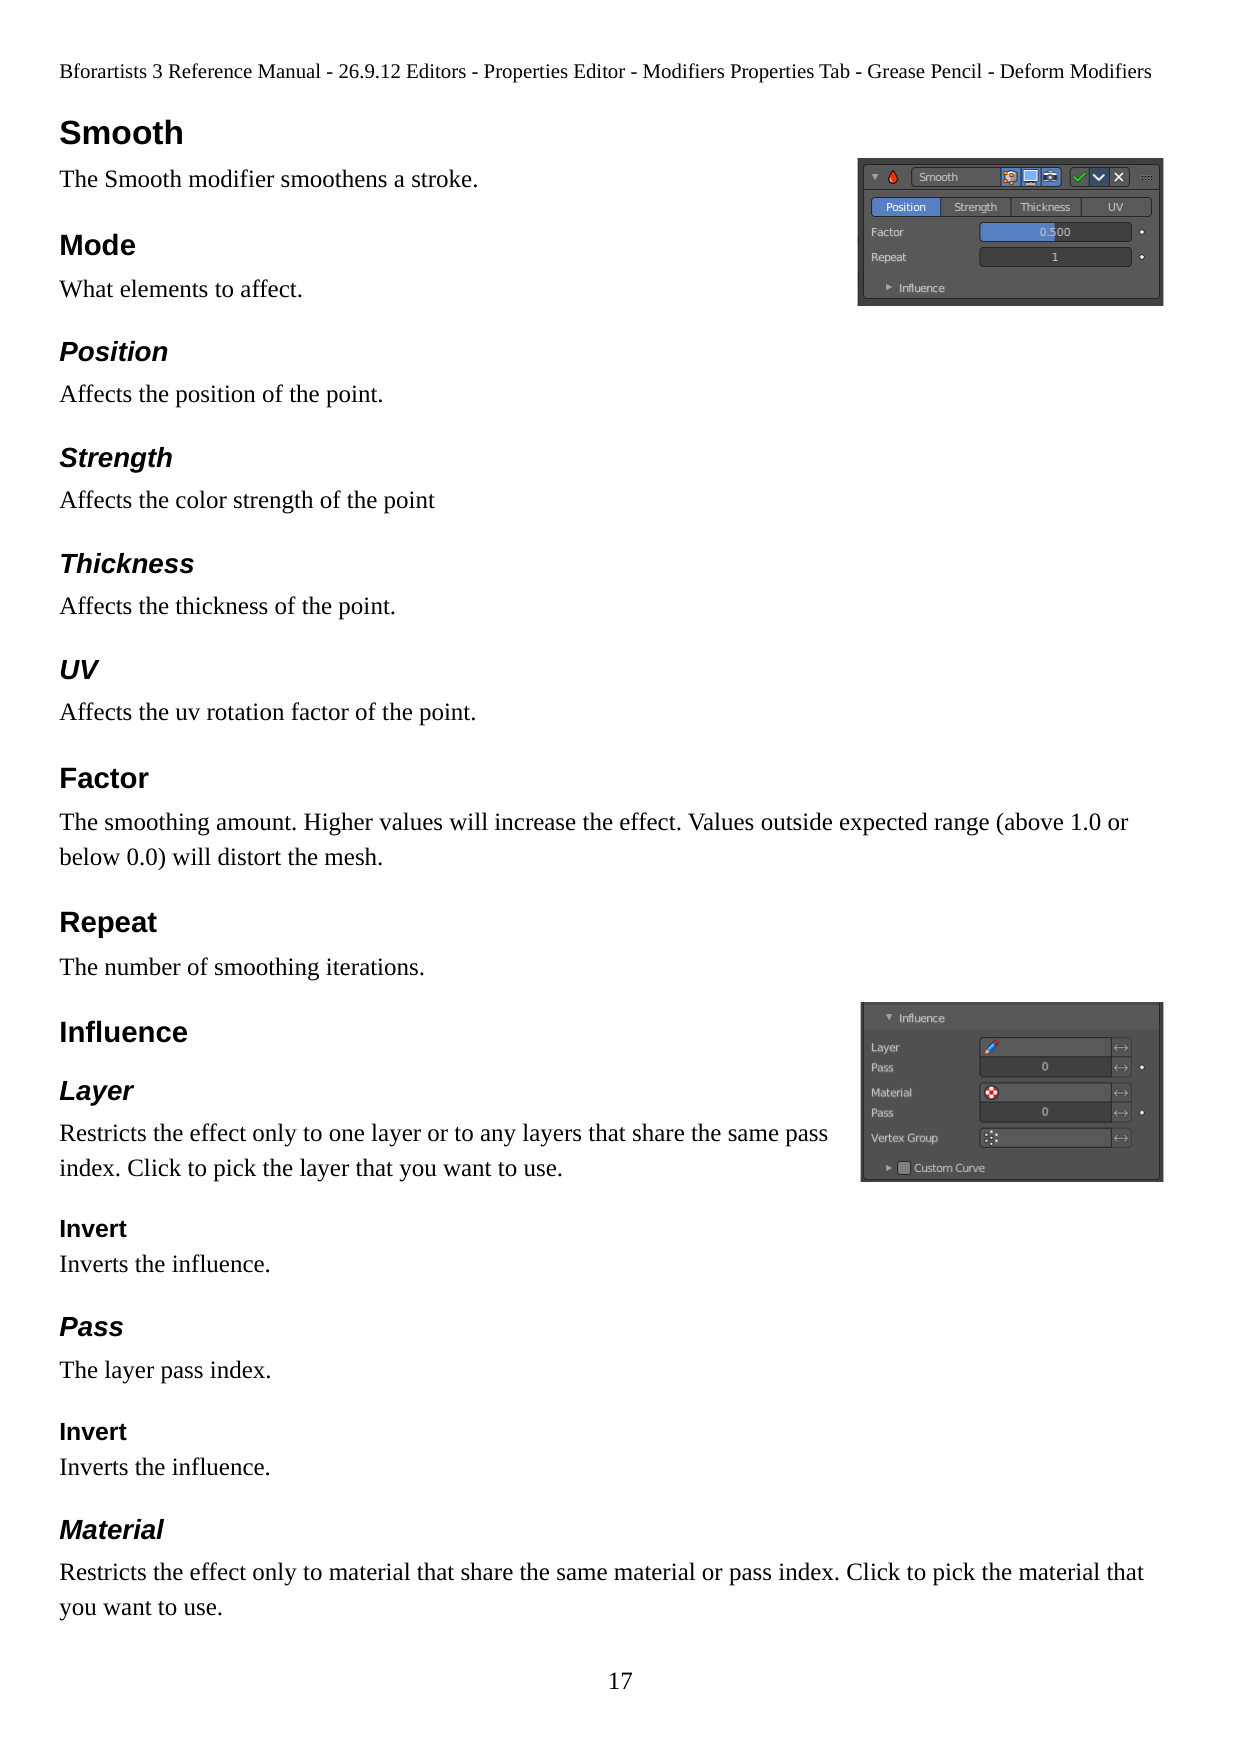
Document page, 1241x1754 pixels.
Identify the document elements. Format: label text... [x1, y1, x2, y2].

subtitle Repeat [59, 905, 1181, 939]
subtitle Influence [59, 1015, 860, 1049]
subtitle Position [59, 335, 1181, 367]
subtitle Layer [59, 1074, 860, 1106]
subtitle Pass [59, 1311, 1181, 1343]
subtitle Thickness [59, 547, 1181, 579]
subtitle Smooth [59, 113, 1181, 151]
subtitle [1164, 1074, 1181, 1106]
subtitle UV [59, 653, 1181, 685]
text Affects the thickness of the point. [59, 591, 1181, 620]
text Affects the position of the point. [59, 379, 1181, 408]
text The number of smoothing iterations. [59, 952, 1181, 980]
subtitle [1164, 1015, 1181, 1049]
text Inverts the influence. [59, 1249, 1181, 1278]
text Affects the uv rotation factor of the point. [59, 697, 1181, 726]
subtitle [1164, 227, 1181, 261]
text The smoothing amount. Higher values will increase the effect. Values outside expected range (above 1.0 or below 0.0) will distort the mesh. [59, 807, 1181, 871]
subtitle Invert [59, 1417, 1181, 1445]
subtitle Strength [59, 441, 1181, 473]
subtitle Factor [59, 761, 1181, 795]
subtitle Invert [59, 1214, 1181, 1243]
text The layer pass index. [59, 1355, 1181, 1384]
text Restricts the effect only to one layer or to any layers that share the same pass index. Click to pick the layer that you want to use. [59, 1118, 860, 1182]
subtitle Mode [59, 227, 857, 261]
text The Smooth modifier smoothens a stroke. [59, 164, 857, 192]
subtitle Material [59, 1513, 1181, 1545]
text Restricts the effect only to material that share the same material or pass index. Click to pick the material that you want to use. [59, 1557, 1181, 1621]
text Inverts the influence. [59, 1452, 1181, 1480]
picture [857, 158, 1164, 306]
picture [860, 1002, 1164, 1182]
text What elements to affect. [59, 274, 857, 302]
text Affects the color strength of the point [59, 486, 1181, 514]
